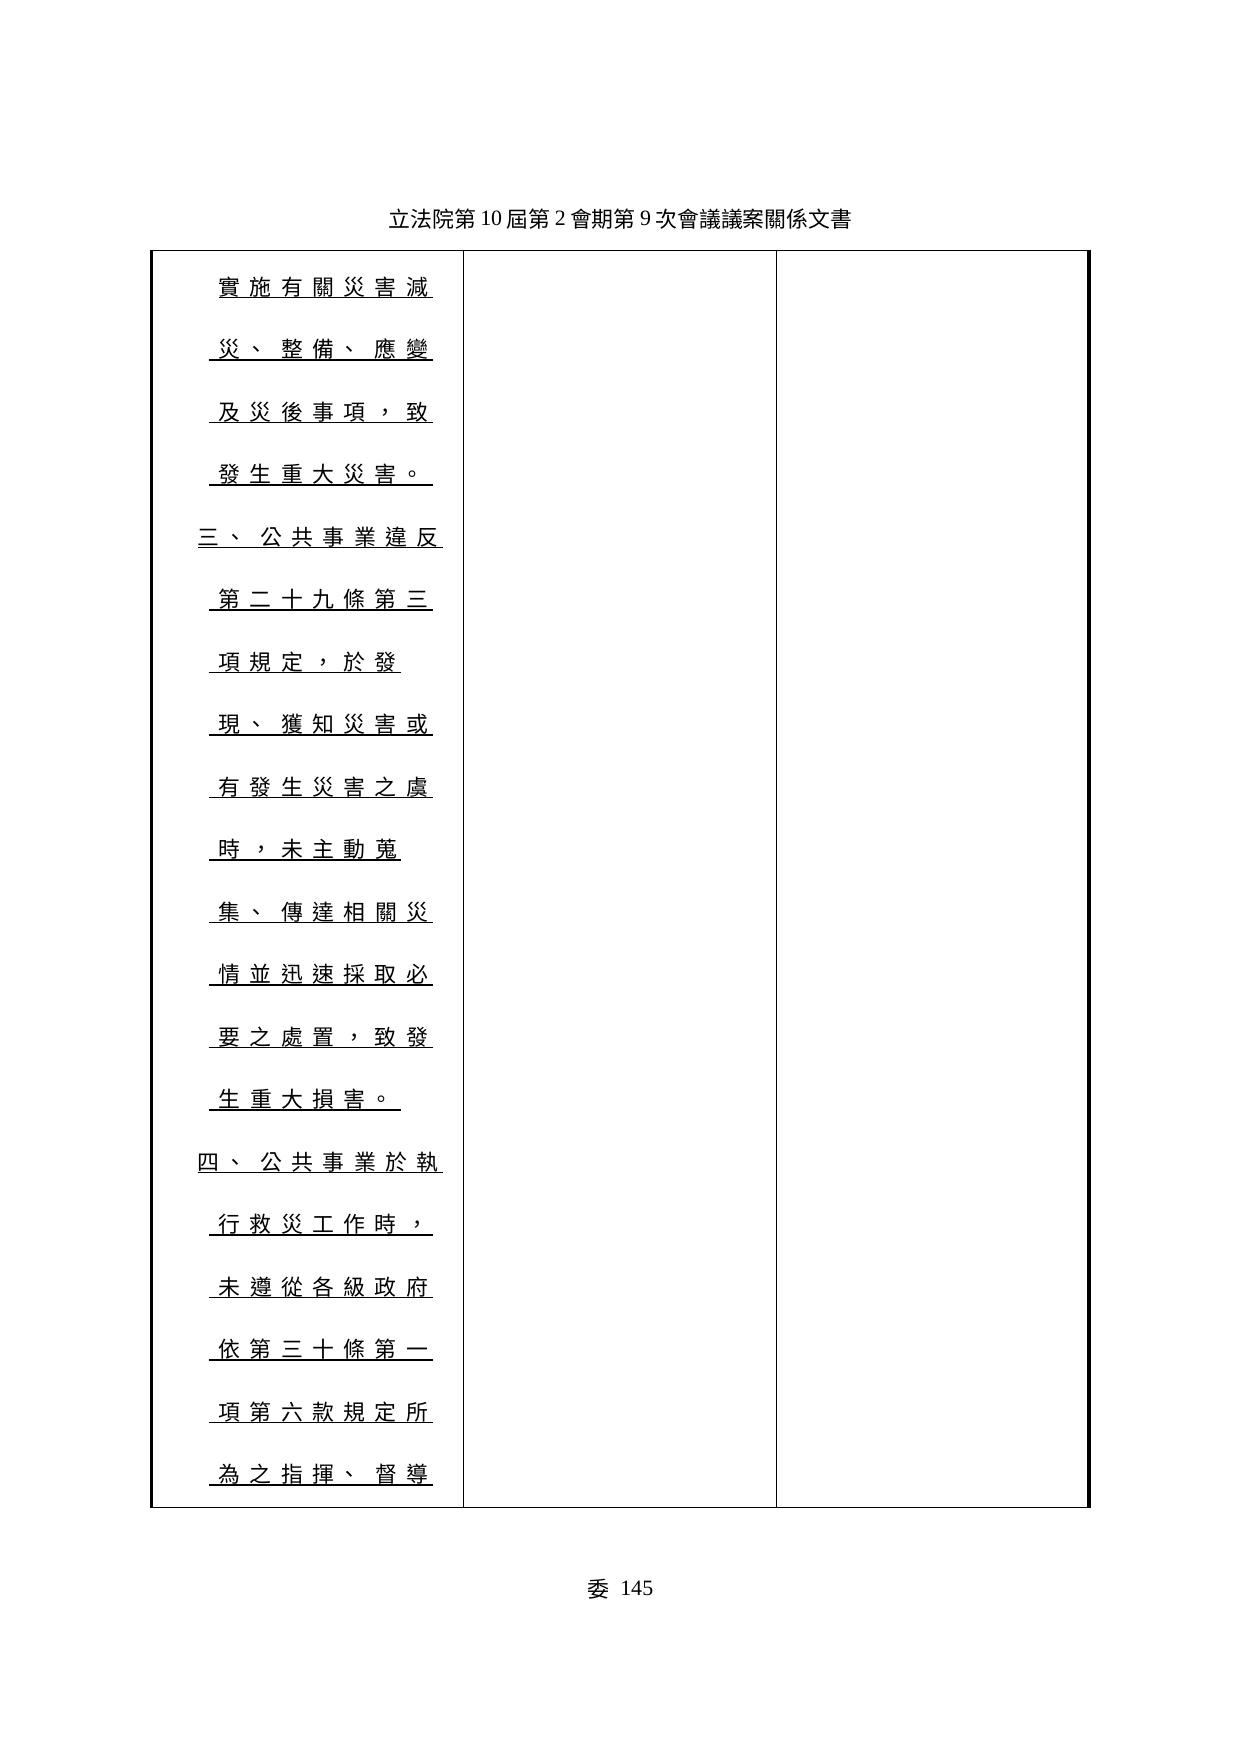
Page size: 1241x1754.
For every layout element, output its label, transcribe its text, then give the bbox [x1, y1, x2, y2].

table_cell [464, 251, 776, 1507]
table_cell 實施有關災害減災、整備、應變及災後事項，致發生重大災害。 三、公共事業違反第二十九條第三項規定，於發現、獲知災害或有發生災害之虞時，未主動蒐集、傳達相關災情並迅速採取必要之處置，致發生重大損害。 四、公共事業於執行救災工作時，未遵從各級政府依第三十條第一項第六款規定所為之指揮、督導 [153, 251, 463, 1507]
table_cell [777, 251, 1087, 1507]
